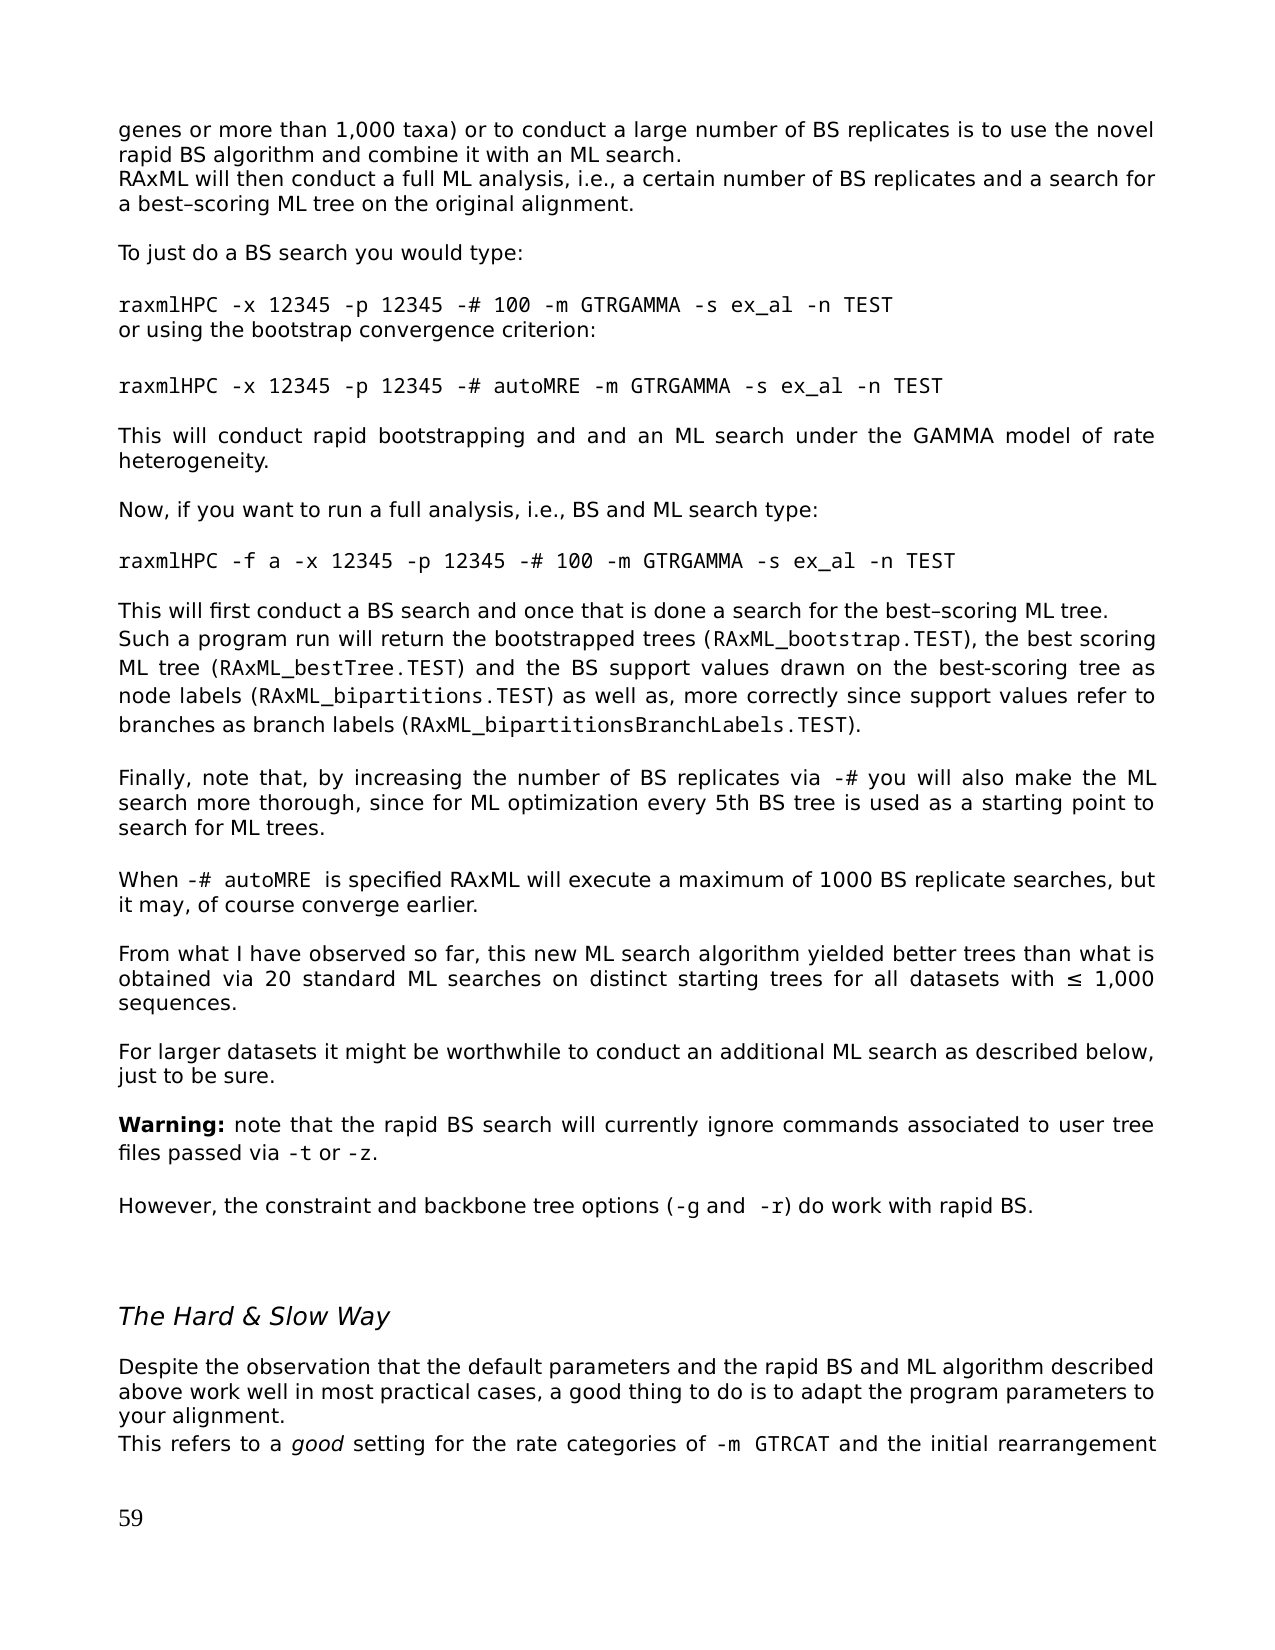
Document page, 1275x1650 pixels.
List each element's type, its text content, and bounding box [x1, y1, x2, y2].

text This refers to a good setting for the rate categories of -m GTRCAT and the initial rearrangement [118, 1429, 1157, 1457]
text Finally, note that, by increasing the number of BS replicates via -# you will also make the ML search more thorough, since for ML optimization every 5th BS tree is used as a starting point to search for ML trees. [118, 763, 1157, 840]
text genes or more than 1,000 taxa) or to conduct a large number of BS replicates is to use the novel rapid BS algorithm and combine it with an ML search. [118, 118, 1157, 167]
text raxmlHPC -f a -x 12345 -p 12345 -# 100 -m GTRGAMMA -s ex_al -n TEST [118, 546, 1157, 575]
text Warning: note that the rapid BS search will currently ignore commands associated to user tree files passed via -t or -z. [118, 1113, 1157, 1166]
text The Hard & Slow Way [118, 1302, 1157, 1331]
text From what I have observed so far, this new ML search algorithm yielded better trees than what is obtained via 20 standard ML searches on distinct starting trees for all datasets with ≤ 1,000 sequences. [118, 942, 1157, 1016]
text This will first conduct a BS search and once that is done a search for the best–scoring ML tree. [118, 599, 1157, 624]
text This will conduct rapid bootstrapping and and an ML search under the GAMMA model of rate heterogeneity. [118, 424, 1157, 473]
text Despite the observation that the default parameters and the rapid BS and ML algorithm described above work well in most practical cases, a good thing to do is to adapt the program parameters to your alignment. [118, 1355, 1157, 1429]
text raxmlHPC -x 12345 -p 12345 -# 100 -m GTRGAMMA -s ex_al -n TEST [118, 289, 1157, 318]
text When -# autoMRE is specified RAxML will execute a maximum of 1000 BS replicate searches, but it may, of course converge earlier. [118, 864, 1157, 918]
text raxmlHPC -x 12345 -p 12345 -# autoMRE -m GTRGAMMA -s ex_al -n TEST [118, 371, 1157, 399]
text RAxML will then conduct a full ML analysis, i.e., a certain number of BS replicates and a search for a best–scoring ML tree on the original alignment. [118, 167, 1157, 216]
text However, the constraint and backbone tree options (-g and -r) do work with rapid BS. [118, 1191, 1157, 1219]
text For larger datasets it might be worthwhile to conduct an additional ML search as described below, just to be sure. [118, 1040, 1157, 1089]
text or using the bootstrap convergence criterion: [118, 318, 1157, 342]
text Now, if you want to run a full analysis, i.e., BS and ML search type: [118, 497, 1157, 522]
text Such a program run will return the bootstrapped trees (RAxML_bootstrap.TEST), the best scoring ML tree (RAxML_bestTree.TEST) and the BS support values drawn on the best-scoring tree as node labels (RAxML_bipartitions.TEST) as well as, more correctly since support values refer to branches as branch labels (RAxML_bipartitionsBranchLabels.TEST). [118, 624, 1157, 738]
text To just do a BS search you would type: [118, 241, 1157, 265]
